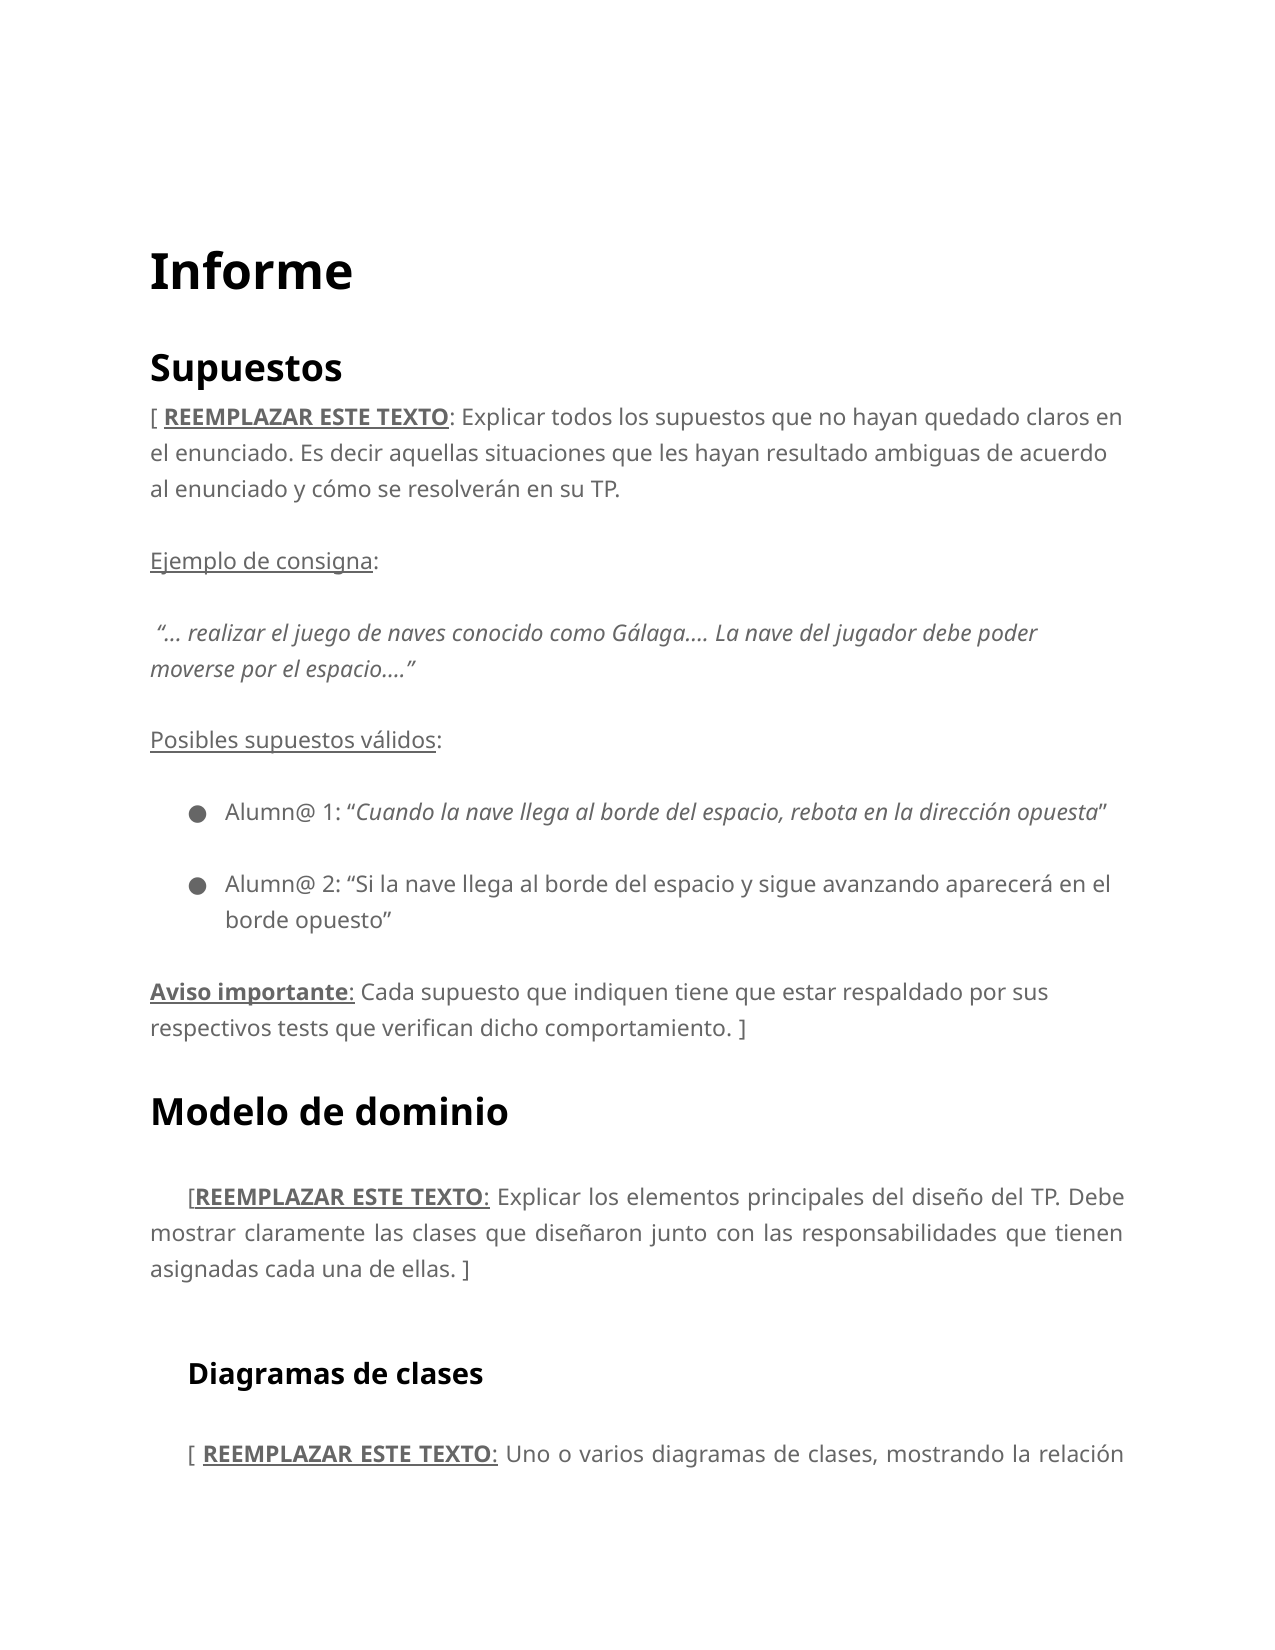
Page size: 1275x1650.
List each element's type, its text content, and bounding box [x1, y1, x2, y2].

text Aviso importante: Cada supuesto que indiquen tiene que estar respaldado por sus respectivos tests que verifican dicho comportamiento. ] [150, 976, 1125, 1043]
list Alumn@ 1: “Cuando la nave llega al borde del espacio, rebota en la dirección opuesta” [187, 796, 1125, 863]
subtitle Supuestos [150, 342, 1125, 393]
subtitle Diagramas de clases [150, 1353, 1125, 1393]
text “... realizar el juego de naves conocido como Gálaga…. La nave del jugador debe poder moverse por el espacio….” [150, 617, 1125, 684]
text Ejemplo de consigna: [150, 545, 1125, 576]
subtitle Modelo de dominio [150, 1085, 1125, 1136]
text Posibles supuestos válidos: [150, 724, 1125, 756]
subtitle Informe [150, 236, 1125, 304]
list Alumn@ 2: “Si la nave llega al borde del espacio y sigue avanzando aparecerá en el borde opuesto” [187, 868, 1125, 935]
text [REEMPLAZAR ESTE TEXTO: Explicar los elementos principales del diseño del TP. Debe mostrar claramente las clases que diseñaron junto con las responsabilidades que tienen asignadas cada una de ellas. ] [150, 1181, 1125, 1284]
text [ REEMPLAZAR ESTE TEXTO: Explicar todos los supuestos que no hayan quedado claros en el enunciado. Es decir aquellas situaciones que les hayan resultado ambiguas de acuerdo al enunciado y cómo se resolverán en su TP. [150, 401, 1125, 504]
text [ REEMPLAZAR ESTE TEXTO: Uno o varios diagramas de clases, mostrando la relación [150, 1437, 1125, 1469]
